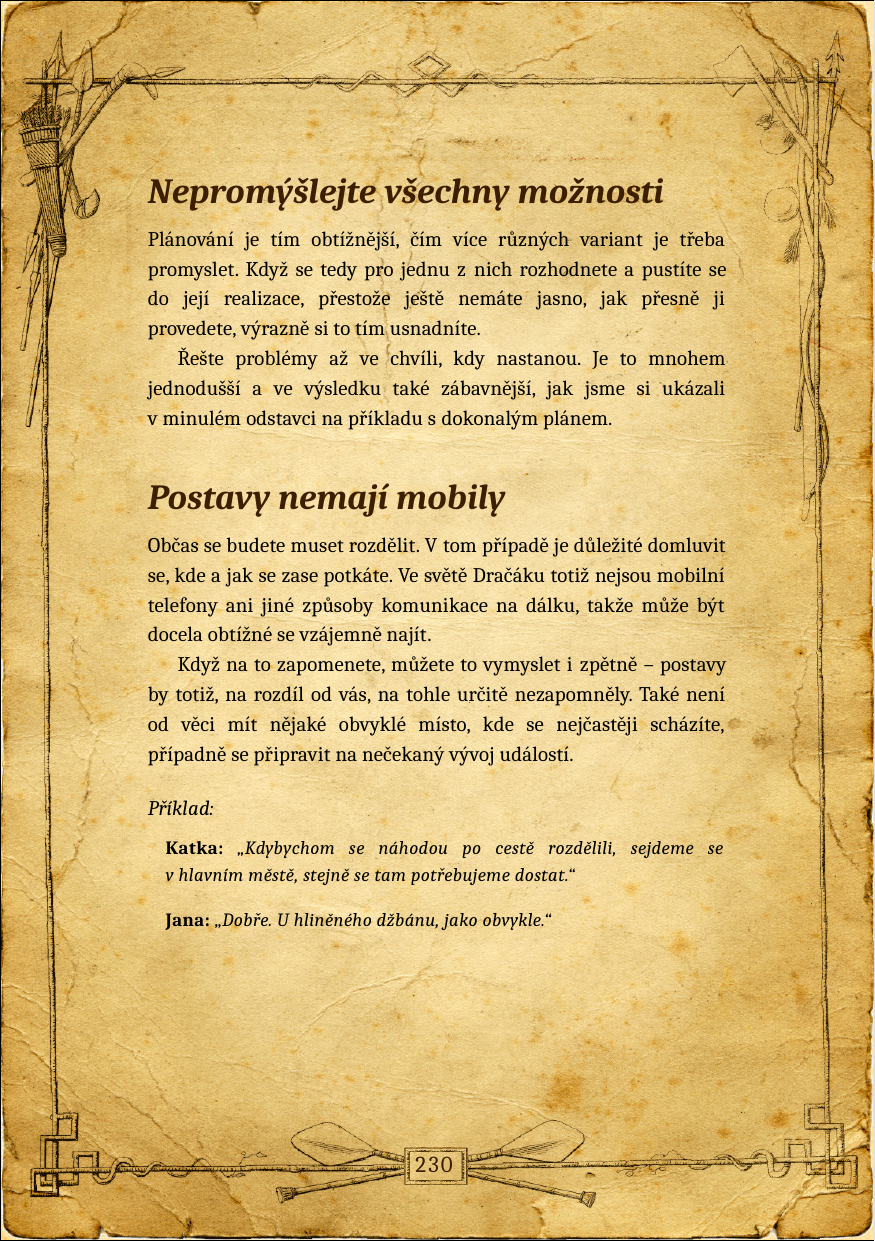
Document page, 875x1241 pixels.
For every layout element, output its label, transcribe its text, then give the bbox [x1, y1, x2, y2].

text Katka: „Kdybychom se náhodou po cestě rozdělili, sejdeme se v⁠ hlavním městě, stejně se tam potřebujeme dostat.“ [165, 838, 726, 886]
subtitle Postavy nemají mobily [148, 478, 726, 519]
text Občas se budete muset rozdělit. V⁠ tom případě je důležité domluvit se, kde a⁠ jak se zase potkáte. Ve světě Dračáku totiž nejsou mobilní telefony ani jiné způsoby komunikace na dálku, takže může být docela obtížné se vzájemně najít. Když na to zapomenete, můžete to vymyslet i⁠ zpětně – postavy by totiž, na rozdíl od vás, na tohle určitě nezapomněly. Také není od věci mít nějaké obvyklé místo, kde se nejčastěji scházíte, případně se připravit na nečekaný vývoj událostí. [148, 533, 726, 767]
picture [1, 1, 874, 1240]
subtitle Nepromýšlejte všechny možnosti [148, 172, 726, 212]
text Jana: „Dobře. U⁠ hliněného džbánu, jako obvykle.“ [165, 909, 726, 931]
text Příklad: [148, 796, 726, 820]
text Plánování je tím obtížnější, čím více různých variant je třeba promyslet. Když se tedy pro jednu z⁠ nich rozhodnete a⁠ pustíte se do její realizace, přestože ještě nemáte jasno, jak přesně ji provedete, výrazně si to tím usnadníte. Řešte problémy až ve chvíli, kdy nastanou. Je to mnohem jednodušší a⁠ ve výsledku také zábavnější, jak jsme si ukázali v⁠ minulém odstavci na příkladu s⁠ dokonalým plánem. [148, 227, 726, 431]
